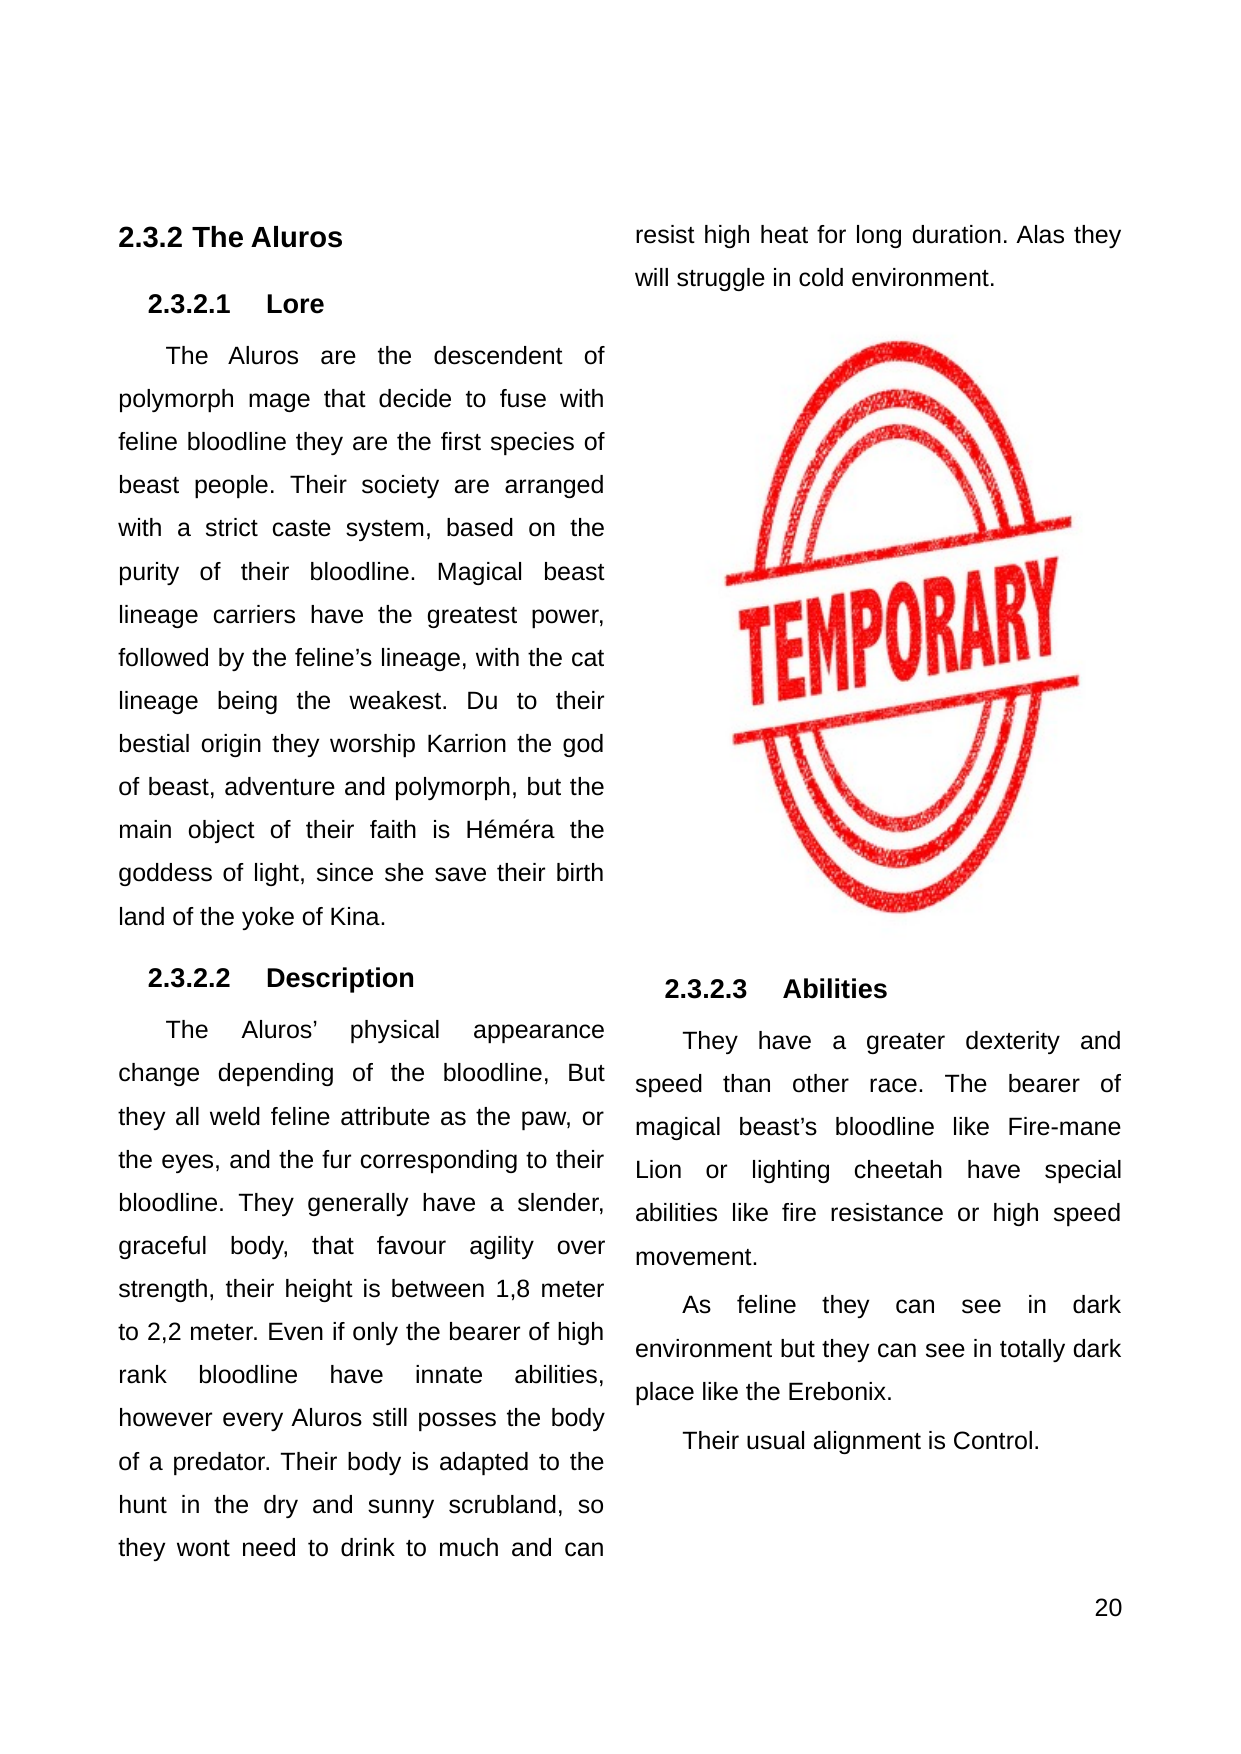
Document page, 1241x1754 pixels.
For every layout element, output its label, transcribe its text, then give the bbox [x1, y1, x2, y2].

text The Aluros’ physical appearance change depending of the bloodline, But they all weld feline attribute as the paw, or the eyes, and the fur corresponding to their bloodline. They generally have a slender, graceful body, that favour agility over strength, their height is between 1,8 meter to 2,2 meter. Even if only the bearer of high rank bloodline have innate abilities, however every Aluros still posses the body of a predator. Their body is adapted to the hunt in the dry and sunny scrubland, so they wont need to drink to much and can [118, 1015, 605, 1561]
text resist high heat for long duration. Alas they will struggle in cold environment. [635, 220, 1122, 292]
text They have a greater dexterity and speed than other race. The bearer of magical beast’s bloodline like Fire-mane Lion or lighting cheetah have special abilities like fire resistance or high speed movement. [635, 1026, 1122, 1270]
picture [656, 310, 1128, 958]
subtitle Abilities [635, 958, 1122, 1004]
subtitle Lore [118, 288, 605, 319]
subtitle The Aluros [118, 220, 605, 254]
text The Aluros are the descendent of polymorph mage that decide to fuse with feline bloodline they are the first species of beast people. Their society are arranged with a strict caste system, based on the purity of their bloodline. Magical beast lineage carriers have the greatest power, followed by the feline’s lineage, with the cat lineage being the weakest. Du to their bestial origin they worship Karrion the god of beast, adventure and polymorph, but the main object of their faith is Héméra the goddess of light, since she save their birth land of the yoke of Kina. [118, 341, 605, 930]
text As feline they can see in dark environment but they can see in totally dark place like the Erebonix. [635, 1291, 1122, 1406]
subtitle Description [118, 962, 605, 994]
text Their usual alignment is Control. [635, 1426, 1122, 1454]
